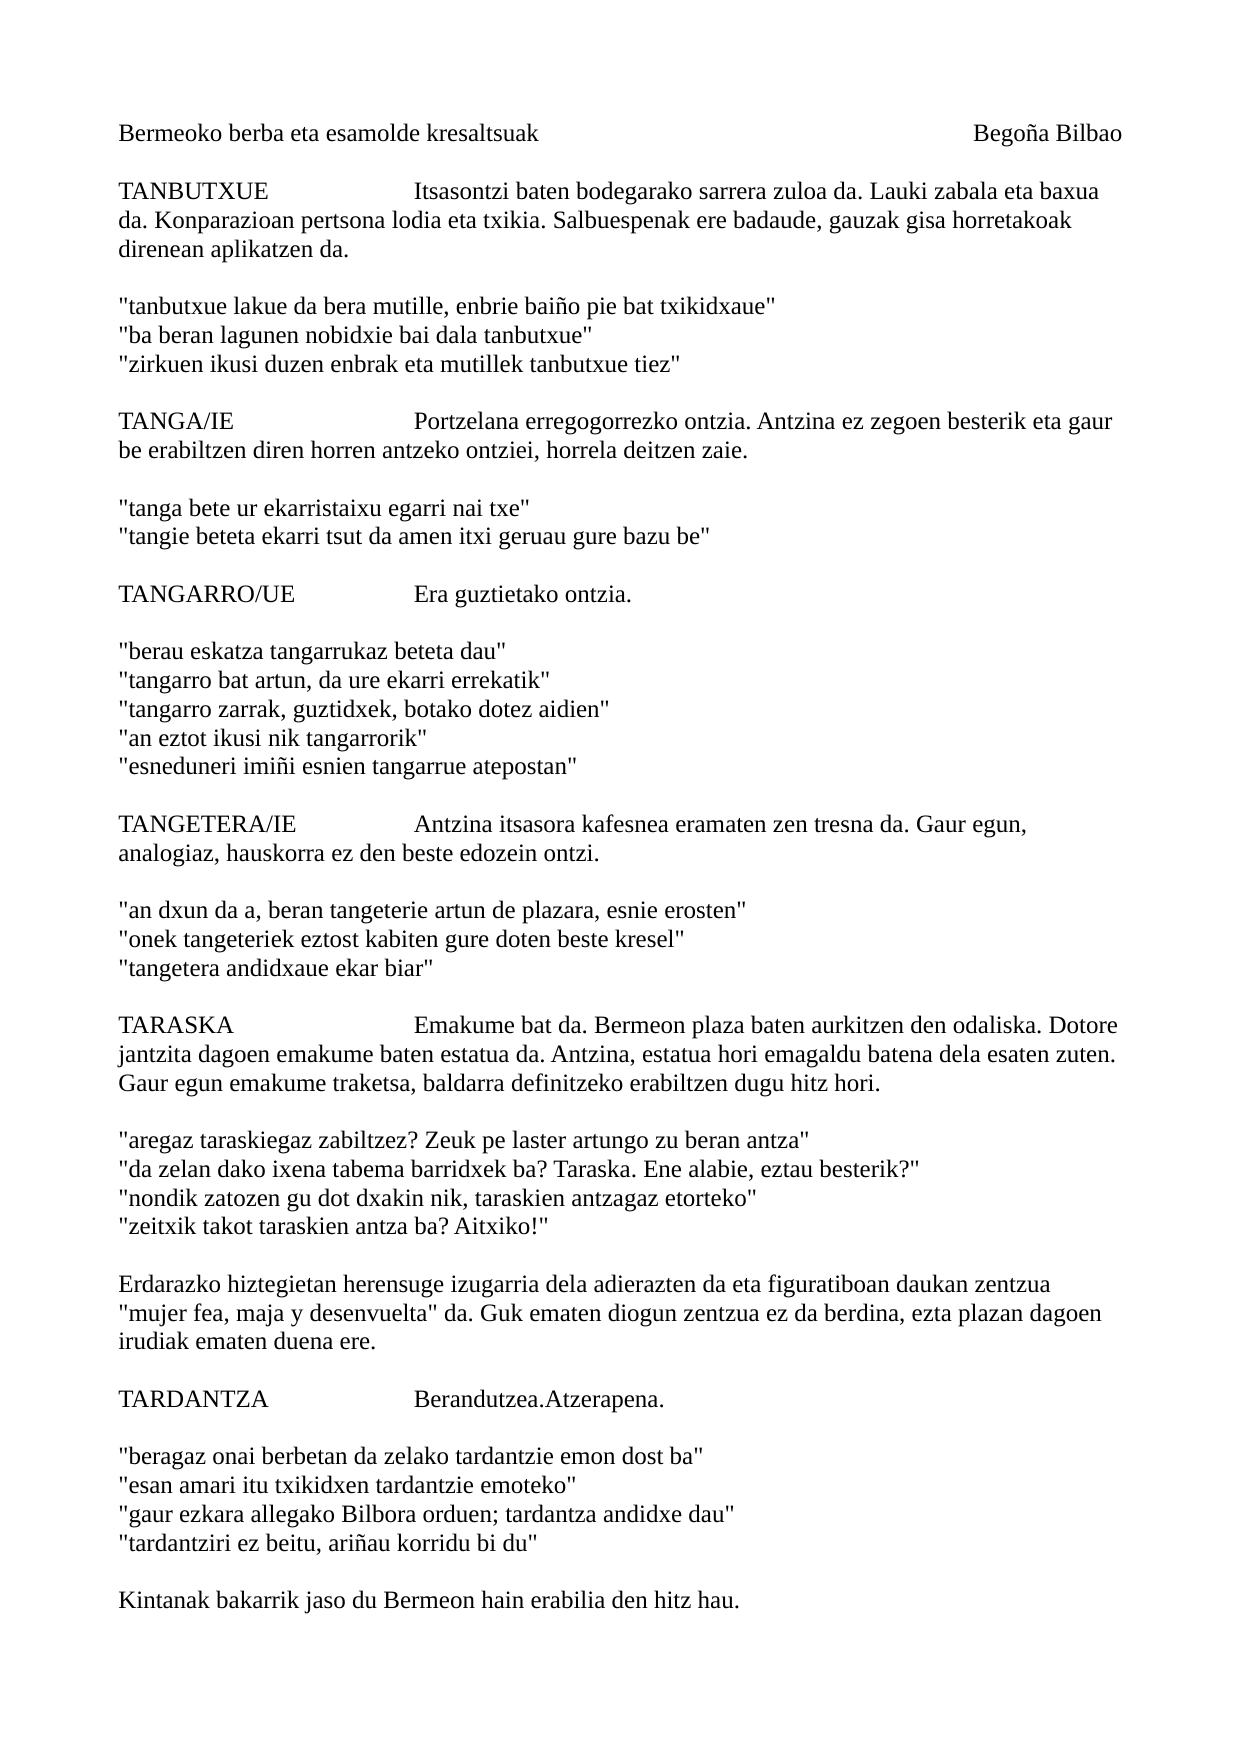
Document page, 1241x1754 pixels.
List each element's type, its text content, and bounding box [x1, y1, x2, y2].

text TANGETERA/IE Antzina itsasora kafesnea eramaten zen tresna da. Gaur egun, analogiaz, hauskorra ez den beste edozein ontzi. [118, 809, 1122, 866]
text "esneduneri imiñi esnien tangarrue atepostan" [118, 751, 1122, 780]
text Kintanak bakarrik jaso du Bermeon hain erabilia den hitz hau. [118, 1585, 1122, 1614]
text "tanga bete ur ekarristaixu egarri nai txe" [118, 493, 1122, 521]
text "zeitxik takot taraskien antza ba? Aitxiko!" [118, 1211, 1122, 1240]
text TARASKA Emakume bat da. Bermeon plaza baten aurkitzen den odaliska. Dotore jantzita dagoen emakume baten estatua da. Antzina, estatua hori emagaldu batena dela esaten zuten. Gaur egun emakume traketsa, baldarra definitzeko erabiltzen dugu hitz hori. [118, 1010, 1122, 1096]
text "nondik zatozen gu dot dxakin nik, taraskien antzagaz etorteko" [118, 1183, 1122, 1211]
text TANGARRO/UE Era guztietako ontzia. [118, 579, 1122, 608]
text "tardantziri ez beitu, ariñau korridu bi du" [118, 1528, 1122, 1556]
text TANBUTXUE Itsasontzi baten bodegarako sarrera zuloa da. Lauki zabala eta baxua da. Konparazioan pertsona lodia eta txikia. Salbuespenak ere badaude, gauzak gisa horretakoak direnean aplikatzen da. [118, 176, 1122, 263]
text Erdarazko hiztegietan herensuge izugarria dela adierazten da eta figuratiboan daukan zentzua "mujer fea, maja y desenvuelta" da. Guk ematen diogun zentzua ez da berdina, ezta plazan dagoen irudiak ematen duena ere. [118, 1269, 1122, 1355]
text "onek tangeteriek eztost kabiten gure doten beste kresel" [118, 924, 1122, 953]
text "tangetera andidxaue ekar biar" [118, 953, 1122, 981]
text "tangie beteta ekarri tsut da amen itxi geruau gure bazu be" [118, 521, 1122, 550]
text "an dxun da a, beran tangeterie artun de plazara, esnie erosten" [118, 895, 1122, 924]
text "ba beran lagunen nobidxie bai dala tanbutxue" [118, 320, 1122, 349]
text "da zelan dako ixena tabema barridxek ba? Taraska. Ene alabie, eztau besterik?" [118, 1154, 1122, 1183]
text "tanbutxue lakue da bera mutille, enbrie baiño pie bat txikidxaue" [118, 291, 1122, 320]
text "gaur ezkara allegako Bilbora orduen; tardantza andidxe dau" [118, 1499, 1122, 1528]
text TANGA/IE Portzelana erregogorrezko ontzia. Antzina ez zegoen besterik eta gaur be erabiltzen diren horren antzeko ontziei, horrela deitzen zaie. [118, 406, 1122, 464]
text "beragaz onai berbetan da zelako tardantzie emon dost ba" [118, 1441, 1122, 1470]
text "tangarro zarrak, guztidxek, botako dotez aidien" [118, 694, 1122, 723]
text "an eztot ikusi nik tangarrorik" [118, 723, 1122, 751]
text "aregaz taraskiegaz zabiltzez? Zeuk pe laster artungo zu beran antza" [118, 1125, 1122, 1154]
text TARDANTZA Berandutzea.Atzerapena. [118, 1384, 1122, 1413]
text "esan amari itu txikidxen tardantzie emoteko" [118, 1470, 1122, 1499]
text "berau eskatza tangarrukaz beteta dau" [118, 636, 1122, 665]
text "tangarro bat artun, da ure ekarri errekatik" [118, 665, 1122, 694]
text "zirkuen ikusi duzen enbrak eta mutillek tanbutxue tiez" [118, 349, 1122, 378]
